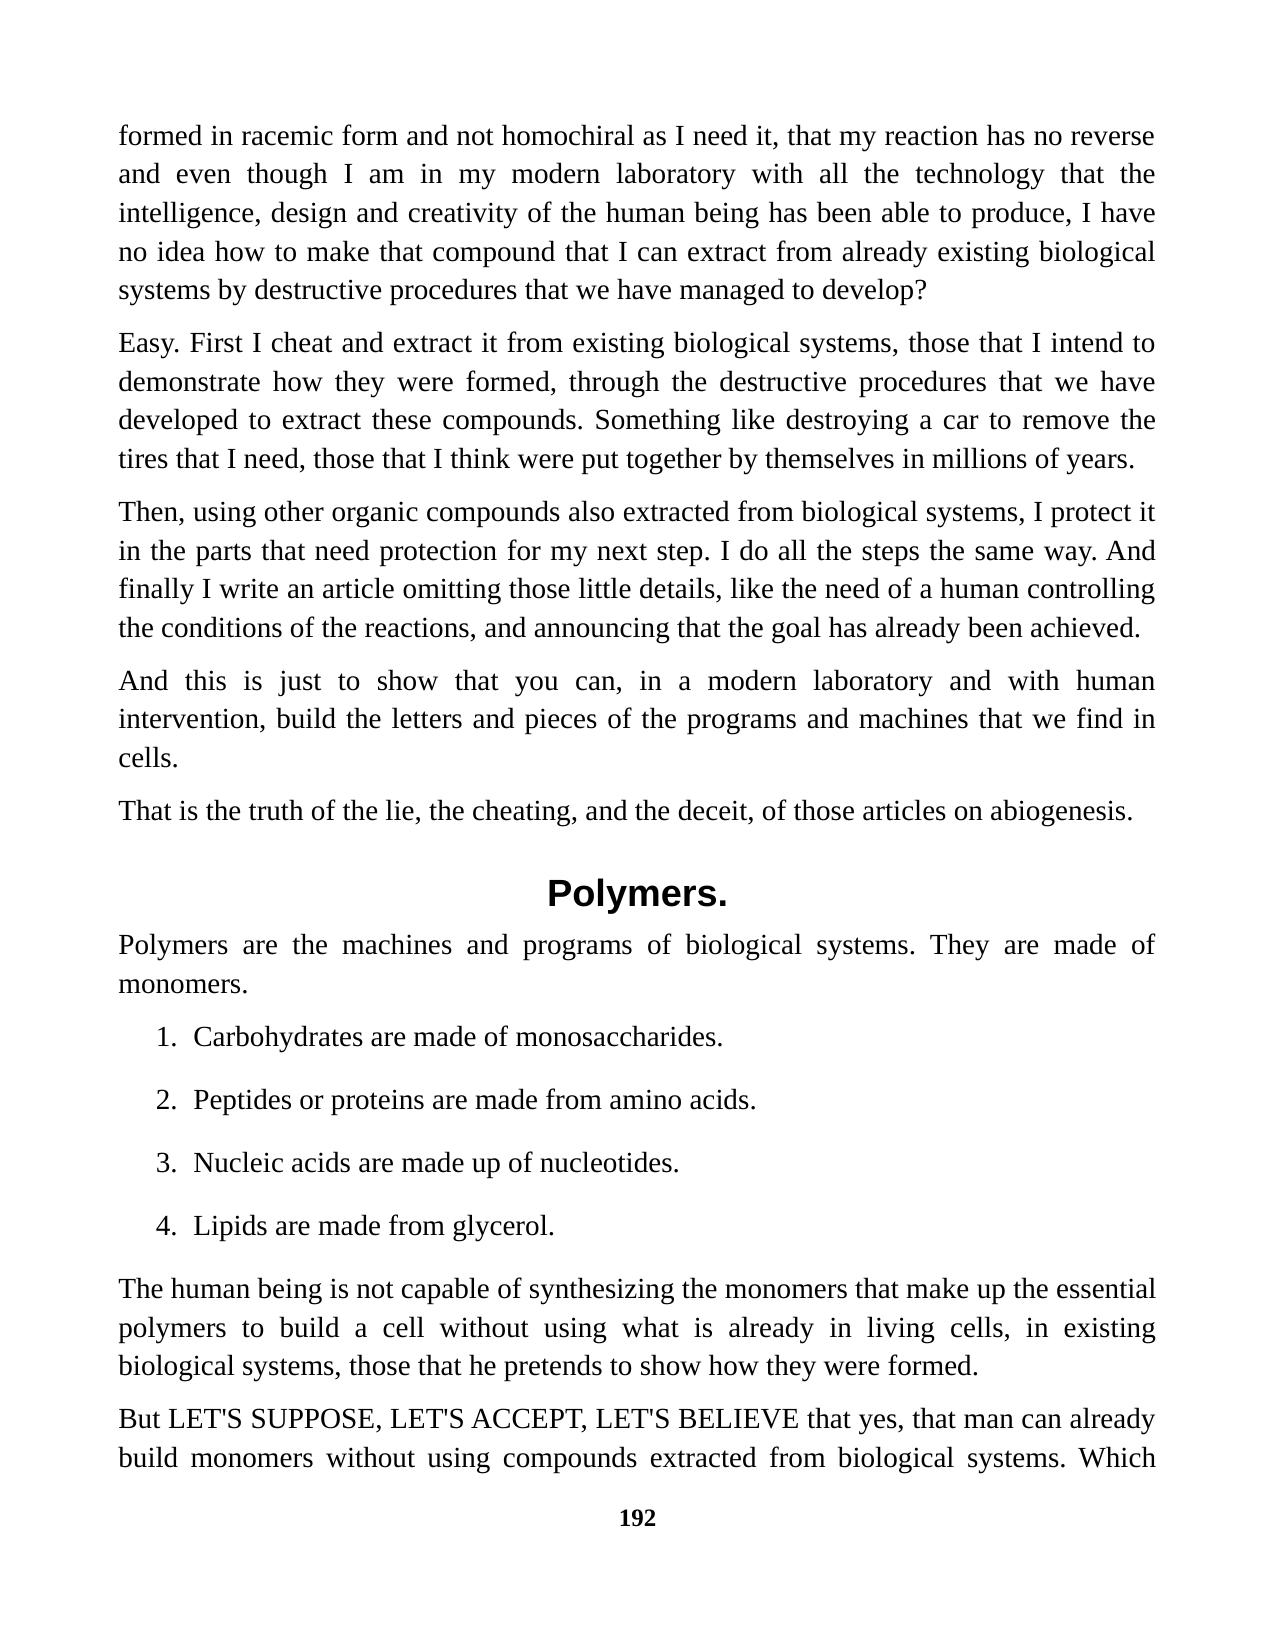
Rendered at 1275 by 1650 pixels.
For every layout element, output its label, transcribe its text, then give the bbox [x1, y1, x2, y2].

text That is the truth of the lie, the cheating, and the deceit, of those articles on abiogenesis. [118, 793, 1157, 827]
list Lipids are made from glycerol. [156, 1208, 1157, 1242]
list Nucleic acids are made up of nucleotides. [156, 1145, 1157, 1179]
subtitle Polymers. [118, 871, 1157, 915]
text Easy. First I cheat and extract it from existing biological systems, those that I intend to demonstrate how they were formed, through the destructive procedures that we have developed to extract these compounds. Something like destroying a car to remove the tires that I need, those that I think were put together by themselves in millions of years. [118, 325, 1157, 474]
text The human being is not capable of synthesizing the monomers that make up the essential polymers to build a cell without using what is already in living cells, in existing biological systems, those that he pretends to show how they were formed. [118, 1271, 1157, 1382]
text Then, using other organic compounds also extracted from biological systems, I protect it in the parts that need protection for my next step. I do all the steps the same way. And finally I write an article omitting those little details, like the need of a human controlling the conditions of the reactions, and announcing that the goal has already been achieved. [118, 494, 1157, 643]
text But LET'S SUPPOSE, LET'S ACCEPT, LET'S BELIEVE that yes, that man can already build monomers without using compounds extracted from biological systems. Which [118, 1401, 1157, 1473]
text And this is just to show that you can, in a modern laboratory and with human intervention, build the letters and pieces of the programs and machines that we find in cells. [118, 663, 1157, 773]
list Carbohydrates are made of monosaccharides. [156, 1019, 1157, 1053]
text formed in racemic form and not homochiral as I need it, that my reaction has no reverse and even though I am in my modern laboratory with all the technology that the intelligence, design and creativity of the human being has been able to produce, I have no idea how to make that compound that I can extract from already existing biological systems by destructive procedures that we have managed to develop? [118, 118, 1157, 306]
text Polymers are the machines and programs of biological systems. They are made of monomers. [118, 927, 1157, 999]
list Peptides or proteins are made from amino acids. [156, 1082, 1157, 1116]
